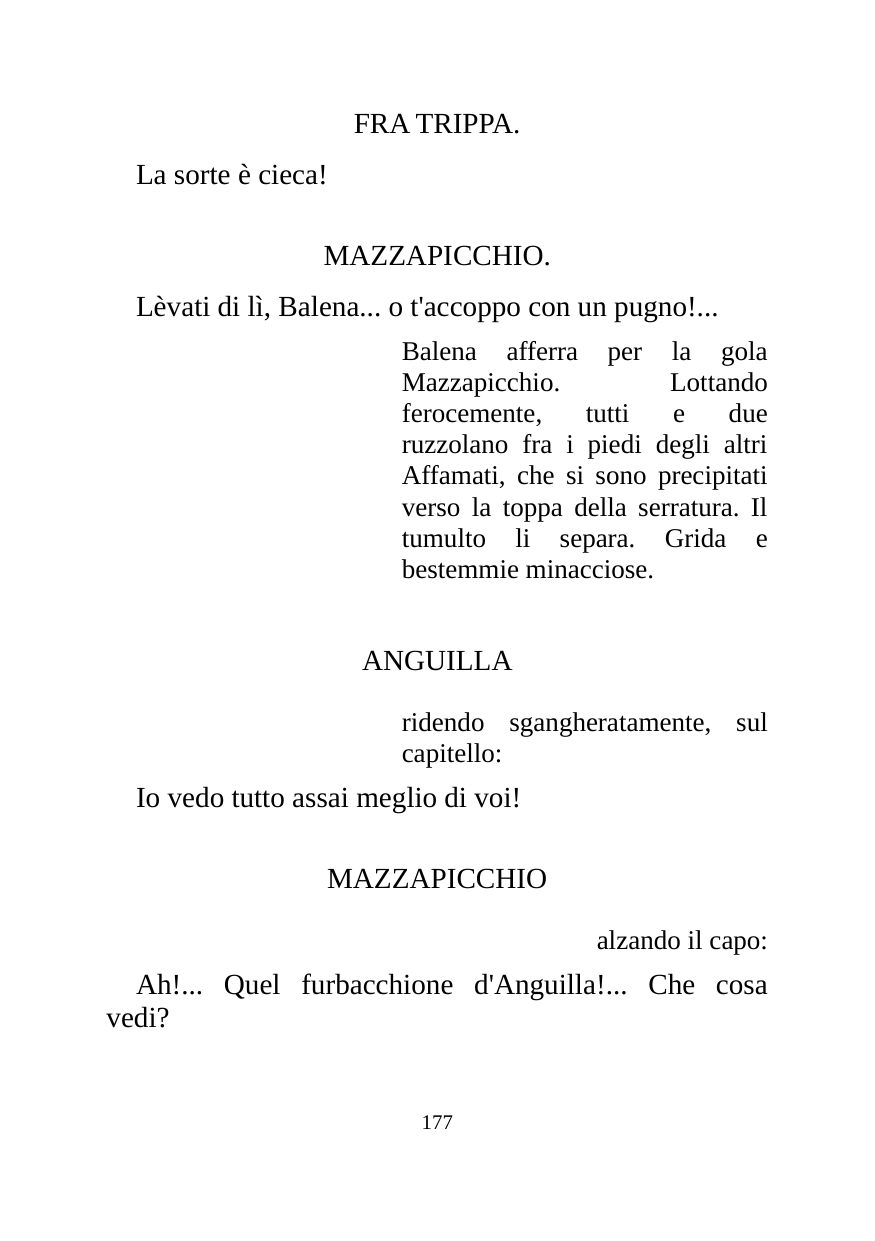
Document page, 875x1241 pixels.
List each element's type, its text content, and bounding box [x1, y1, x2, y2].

text ridendo sgangheratamente, sul capitello: [402, 706, 768, 768]
text MAZZAPICCHIO. [106, 238, 768, 272]
text ANGUILLA [106, 643, 768, 677]
text alzando il capo: [402, 924, 768, 955]
text Balena afferra per la gola Mazzapicchio. Lottando ferocemente, tutti e due ruzzolano fra i piedi degli altri Affamati, che si sono precipitati verso la toppa della serratura. Il tumulto li separa. Grida e bestemmie minacciose. [402, 335, 768, 584]
text La sorte è cieca! [106, 157, 768, 191]
text FRA TRIPPA. [106, 106, 768, 140]
text Ah!... Quel furbacchione d'Anguilla!... Che cosa vedi? [106, 967, 768, 1034]
text MAZZAPICCHIO [106, 861, 768, 894]
text Io vedo tutto assai meglio di voi! [106, 780, 768, 814]
text Lèvati di lì, Balena... o t'accoppo con un pugno!... [106, 289, 768, 323]
